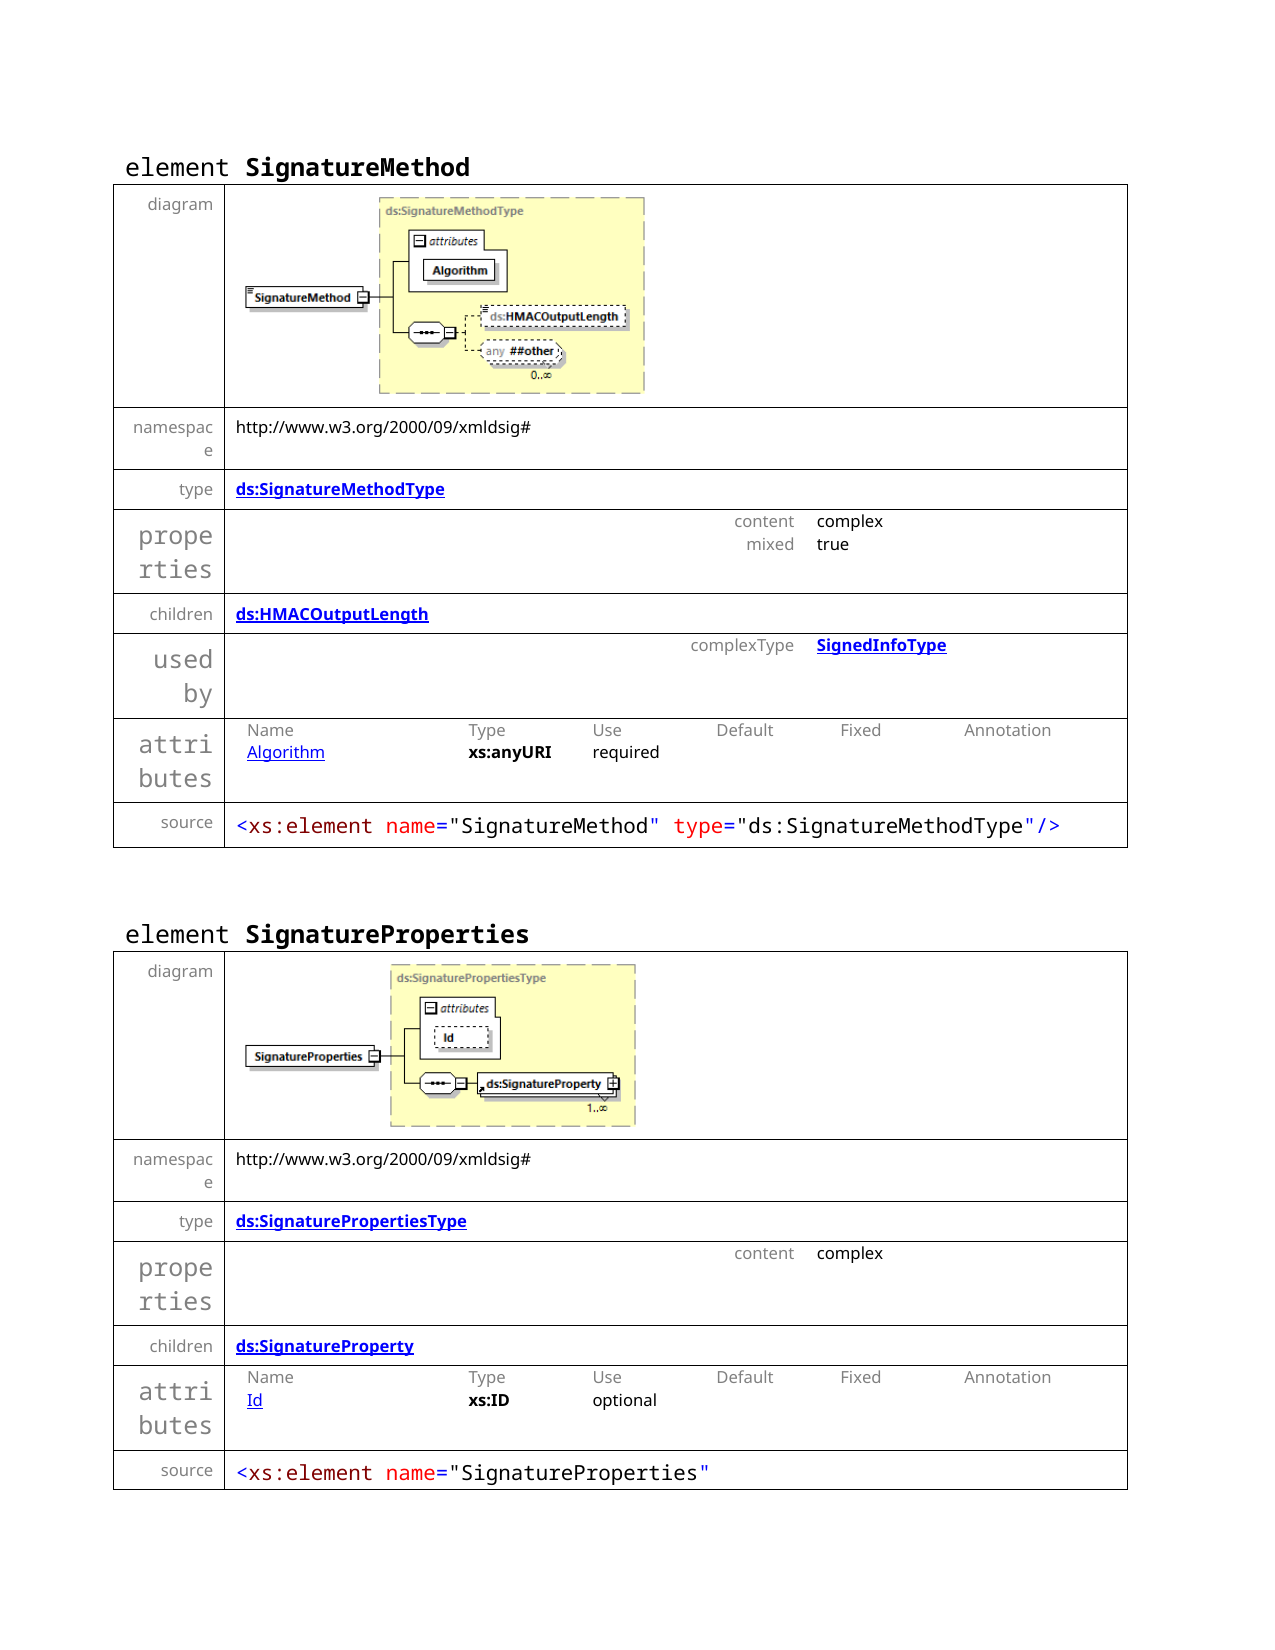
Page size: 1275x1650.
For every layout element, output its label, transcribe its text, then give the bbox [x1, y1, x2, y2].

table_header Annotation [953, 1366, 1108, 1388]
table_header Default [705, 1366, 829, 1388]
table_header Name [236, 719, 457, 741]
table_cell attributes [114, 719, 224, 802]
table_cell properties [114, 1242, 224, 1325]
table_cell optional [581, 1389, 705, 1411]
picture [235, 959, 646, 1132]
text element SignatureMethod [125, 150, 1150, 184]
table_header [225, 952, 1127, 1139]
table_header Use [581, 719, 705, 741]
table_cell properties [114, 510, 224, 593]
table_cell <xs:element name="SignatureMethod" type="ds:SignatureMethodType"/> [225, 803, 1127, 847]
table_cell [953, 1389, 1108, 1411]
table_header Type [457, 719, 581, 741]
table_cell [225, 1242, 1127, 1325]
table_header complexType [236, 634, 805, 656]
picture [235, 193, 655, 399]
table_cell ds:SignaturePropertiesType [225, 1202, 1127, 1241]
table_cell [225, 510, 1127, 593]
table_cell [225, 719, 1127, 802]
table_cell xs:anyURI [457, 741, 581, 764]
table_cell source [114, 803, 224, 847]
table_cell [705, 741, 829, 764]
table_cell <xs:element name="SignatureProperties" [225, 1451, 1127, 1489]
table_cell [829, 1389, 953, 1411]
table_cell Algorithm [236, 741, 457, 764]
table_header complex [805, 1242, 1127, 1264]
table_header content [236, 510, 805, 532]
table_header complex [805, 510, 1127, 532]
table_cell attributes [114, 1366, 224, 1449]
table_header Type [457, 1366, 581, 1388]
table_cell ds:SignatureProperty [225, 1326, 1127, 1365]
table_header Use [581, 1366, 705, 1388]
table_header Default [705, 719, 829, 741]
text element SignatureProperties [125, 916, 1150, 951]
table_header Name [236, 1366, 457, 1388]
table_cell [953, 741, 1108, 764]
table_cell true [805, 532, 1127, 555]
table_header Annotation [953, 719, 1108, 741]
table_cell http://www.w3.org/2000/09/xmldsig# [225, 408, 1127, 469]
table_cell [705, 1389, 829, 1411]
table_cell used by [114, 634, 224, 717]
table_header Fixed [829, 719, 953, 741]
table_cell children [114, 594, 224, 633]
table_cell http://www.w3.org/2000/09/xmldsig# [225, 1140, 1127, 1201]
table_cell mixed [236, 532, 805, 555]
table_cell namespace [114, 408, 224, 469]
table_header content [236, 1242, 805, 1264]
table_cell children [114, 1326, 224, 1365]
table_cell [225, 634, 1127, 717]
table_cell Id [236, 1389, 457, 1411]
table_header diagram [114, 185, 224, 407]
table_cell required [581, 741, 705, 764]
table_cell ds:HMACOutputLength [225, 594, 1127, 633]
table_header SignedInfoType [805, 634, 1127, 656]
table_header Fixed [829, 1366, 953, 1388]
table_cell type [114, 1202, 224, 1241]
table_cell namespace [114, 1140, 224, 1201]
table_cell [225, 1366, 1127, 1449]
table_cell type [114, 470, 224, 508]
table_cell ds:SignatureMethodType [225, 470, 1127, 508]
table_cell [829, 741, 953, 764]
table_header diagram [114, 952, 224, 1139]
table_cell xs:ID [457, 1389, 581, 1411]
table_cell source [114, 1451, 224, 1489]
table_header [225, 185, 1127, 407]
